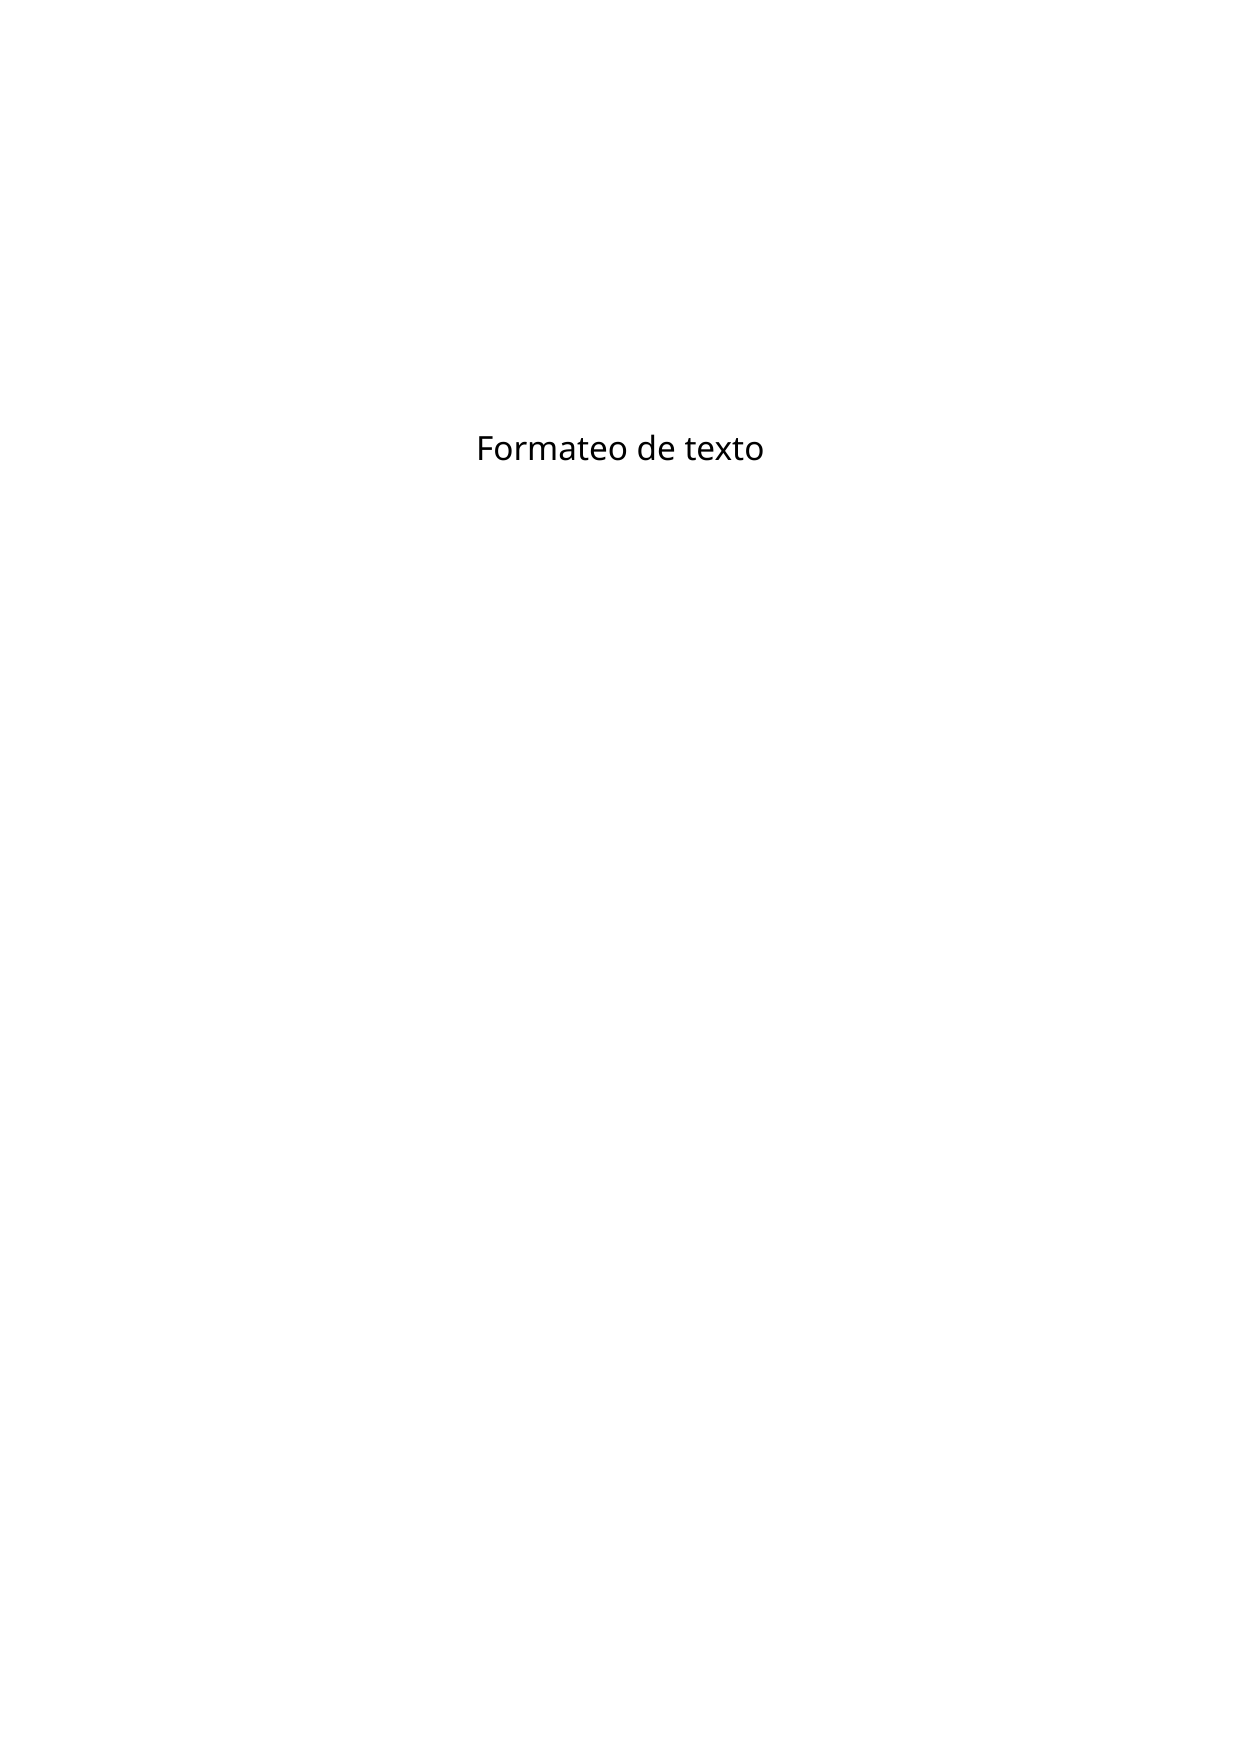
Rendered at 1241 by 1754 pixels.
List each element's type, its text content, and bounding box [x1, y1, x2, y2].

text Formateo de texto [118, 425, 1122, 470]
